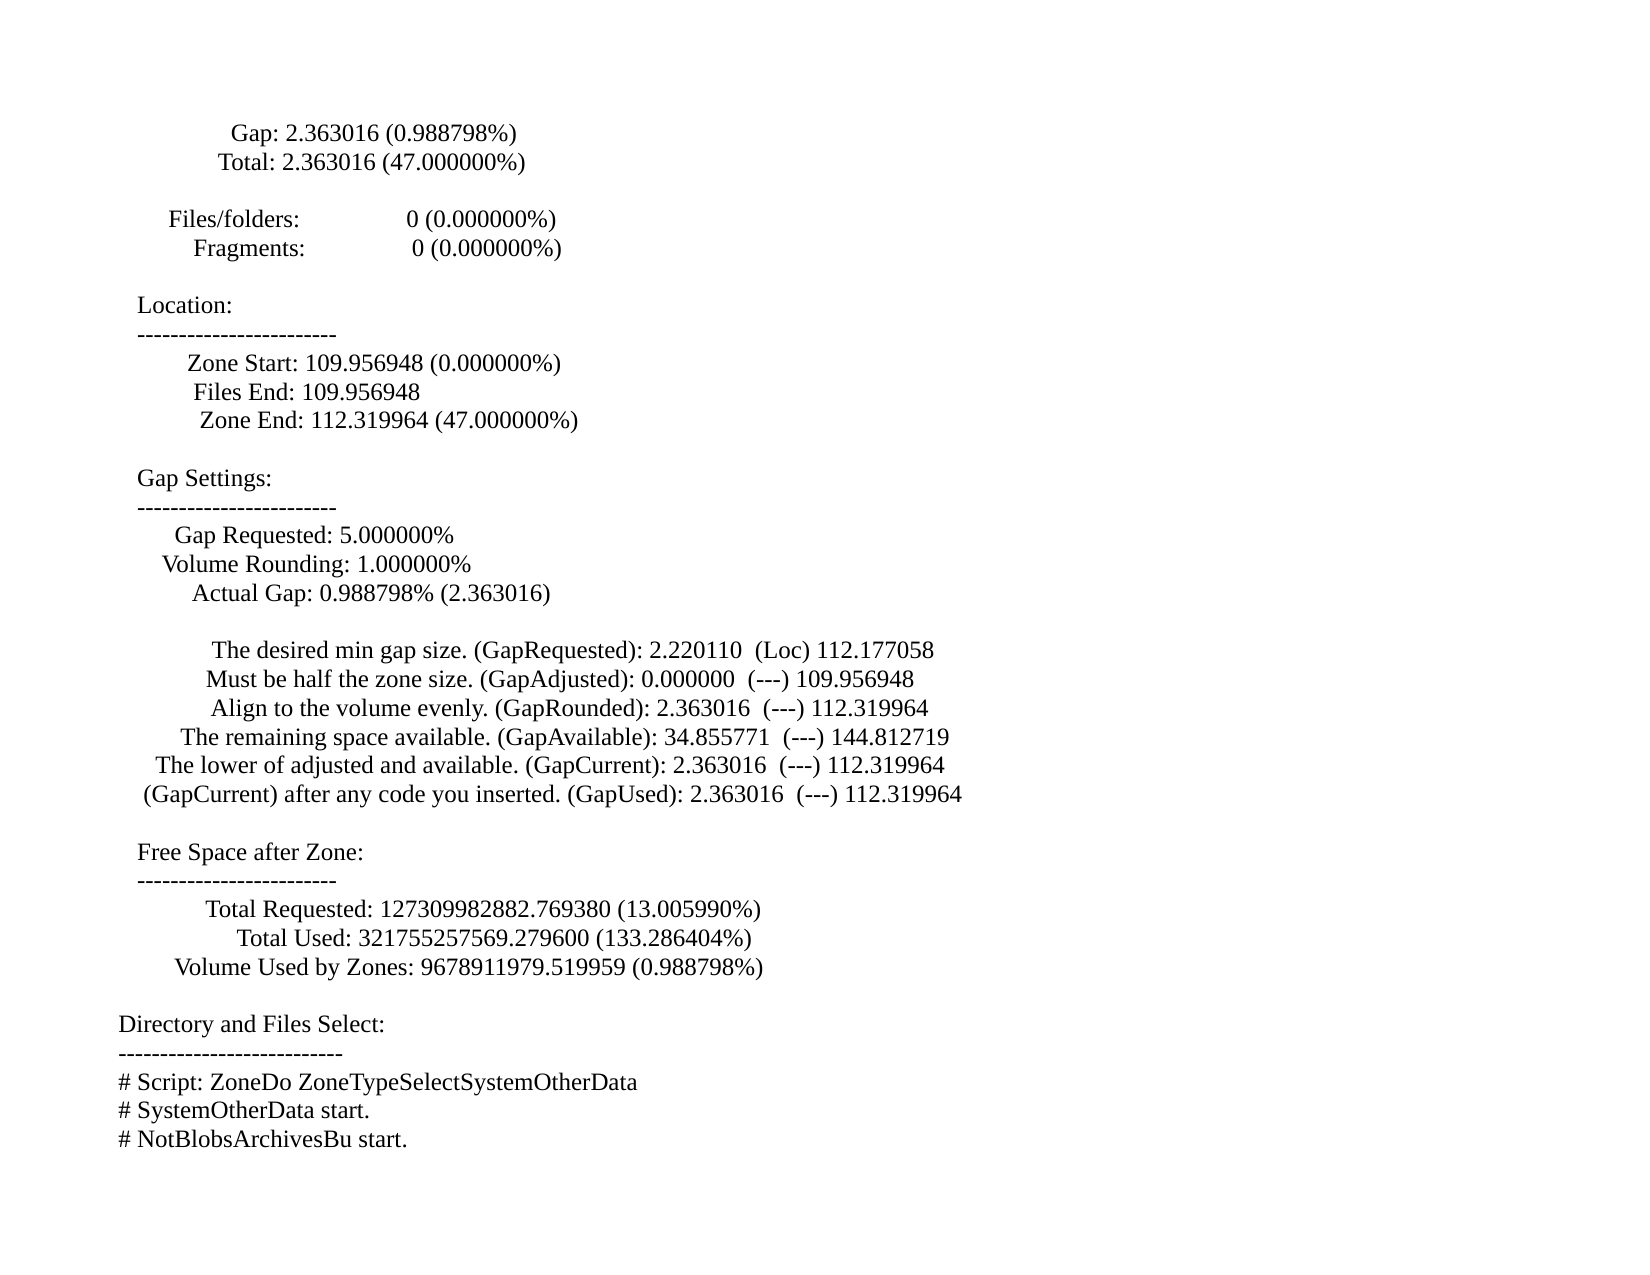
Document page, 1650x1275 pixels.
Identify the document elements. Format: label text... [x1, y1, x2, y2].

text Directory and Files Select: [118, 1009, 1532, 1038]
text # Script: ZoneDo ZoneTypeSelectSystemOtherData [118, 1067, 1532, 1096]
text --------------------------- [118, 1038, 1532, 1067]
text Fragments: 0 (0.000000%) [118, 233, 1532, 262]
text Gap Requested: 5.000000% [118, 521, 1532, 549]
text Actual Gap: 0.988798% (2.363016) [118, 578, 1532, 607]
text Zone End: 112.319964 (47.000000%) [118, 406, 1532, 434]
text Files End: 109.956948 [118, 377, 1532, 406]
text Total Used: 321755257569.279600 (133.286404%) [118, 923, 1532, 952]
text Volume Used by Zones: 9678911979.519959 (0.988798%) [118, 952, 1532, 981]
text ------------------------ [118, 319, 1532, 348]
text Total: 2.363016 (47.000000%) [118, 147, 1532, 176]
text Files/folders: 0 (0.000000%) [118, 204, 1532, 233]
text Gap Settings: [118, 463, 1532, 492]
text The desired min gap size. (GapRequested): 2.220110 (Loc) 112.177058 [118, 636, 1532, 664]
text # NotBlobsArchivesBu start. [118, 1124, 1532, 1153]
text (GapCurrent) after any code you inserted. (GapUsed): 2.363016 (---) 112.319964 [118, 779, 1532, 808]
text Total Requested: 127309982882.769380 (13.005990%) [118, 894, 1532, 923]
text Must be half the zone size. (GapAdjusted): 0.000000 (---) 109.956948 [118, 664, 1532, 693]
text ------------------------ [118, 492, 1532, 521]
text Align to the volume evenly. (GapRounded): 2.363016 (---) 112.319964 [118, 693, 1532, 722]
text The lower of adjusted and available. (GapCurrent): 2.363016 (---) 112.319964 [118, 751, 1532, 779]
text Free Space after Zone: [118, 837, 1532, 866]
text # SystemOtherData start. [118, 1096, 1532, 1124]
text Gap: 2.363016 (0.988798%) [118, 118, 1532, 147]
text Volume Rounding: 1.000000% [118, 549, 1532, 578]
text ------------------------ [118, 866, 1532, 894]
text The remaining space available. (GapAvailable): 34.855771 (---) 144.812719 [118, 722, 1532, 751]
text Location: [118, 291, 1532, 319]
text Zone Start: 109.956948 (0.000000%) [118, 348, 1532, 377]
